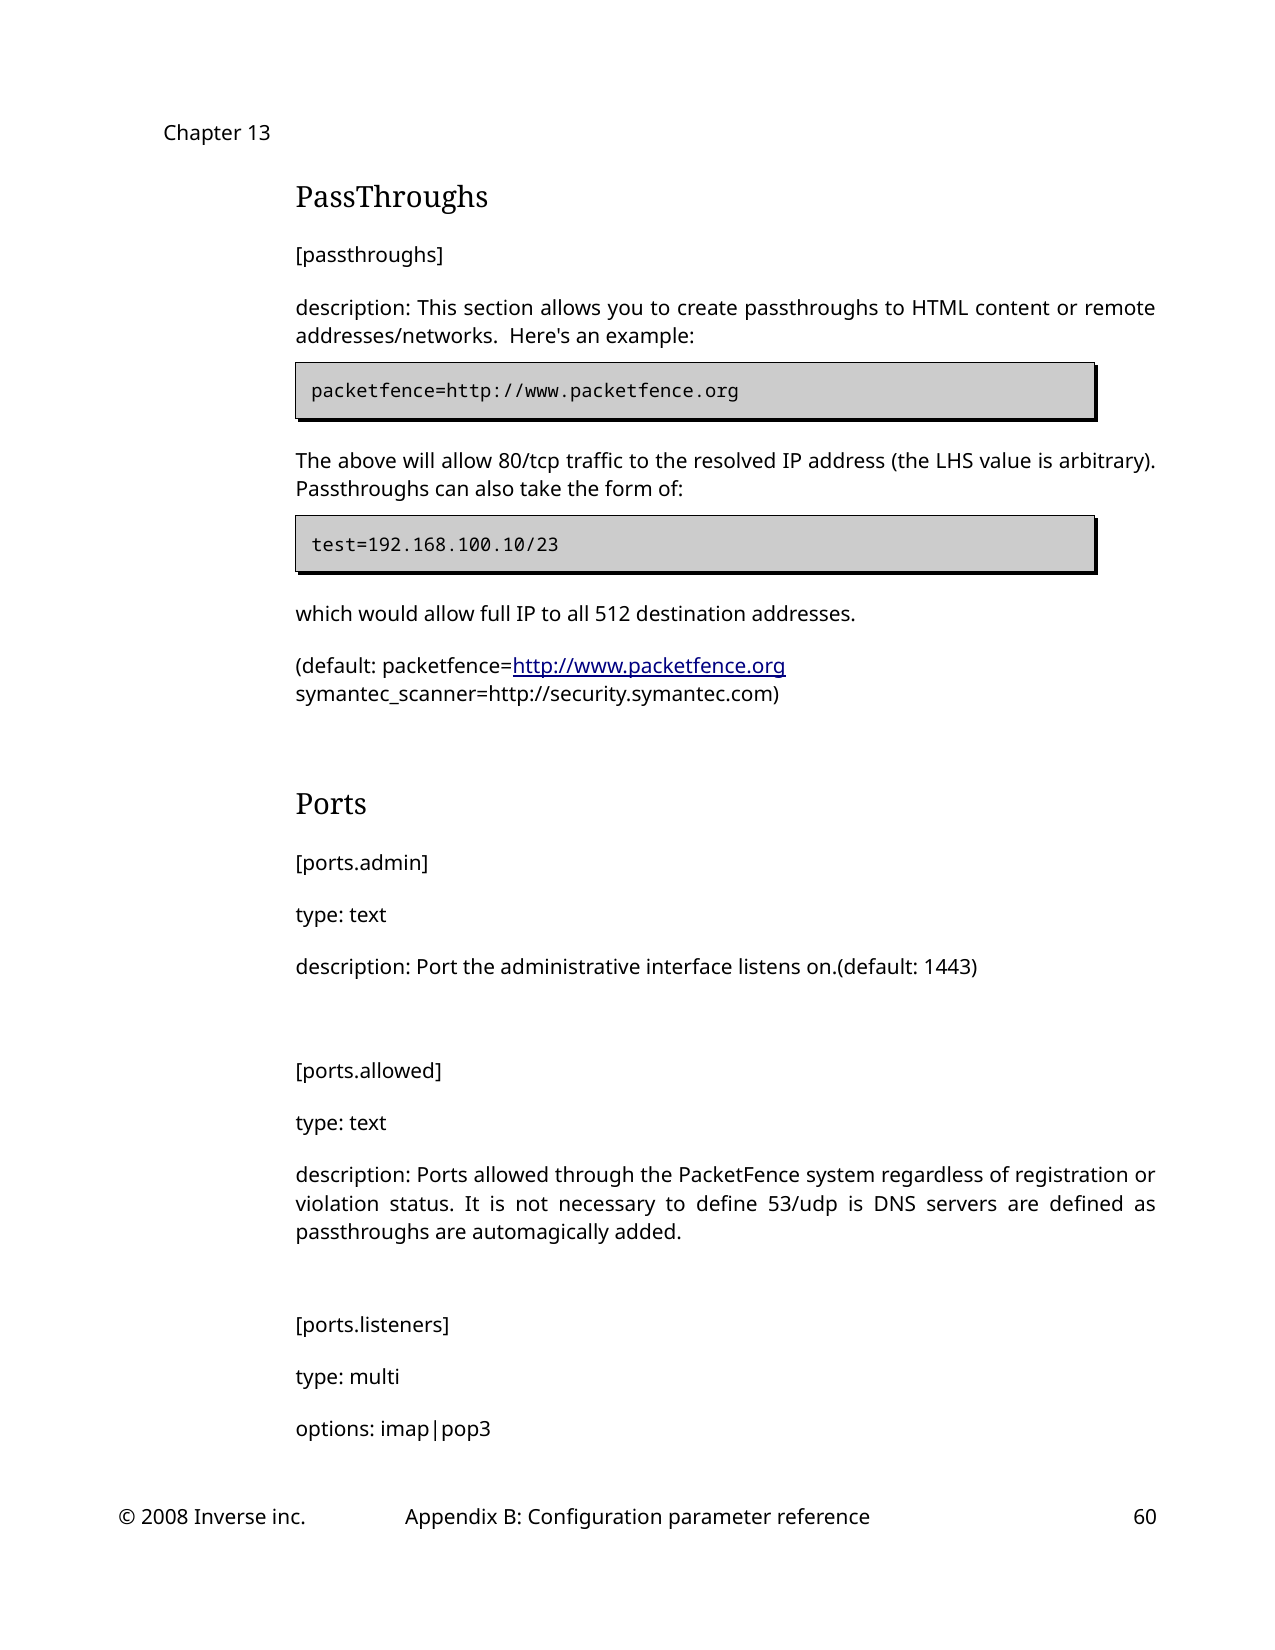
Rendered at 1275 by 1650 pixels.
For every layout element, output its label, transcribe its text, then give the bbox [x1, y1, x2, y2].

text [passthroughs] [295, 241, 1157, 269]
text type: multi [295, 1362, 1157, 1391]
subtitle PassThroughs [295, 176, 1157, 216]
text test=192.168.100.10/23 [296, 516, 1094, 571]
text description: Ports allowed through the PacketFence system regardless of registration or violation status. It is not necessary to define 53/udp is DNS servers are defined as passthroughs are automagically added. [295, 1161, 1157, 1246]
text type: text [295, 1108, 1157, 1137]
text (default: packetfence=http://www.packetfence.org symantec_scanner=http://security.symantec.com) [295, 651, 1157, 708]
text packetfence=http://www.packetfence.org [296, 363, 1094, 418]
text [ports.allowed] [295, 1056, 1157, 1085]
text description: Port the administrative interface listens on.(default: 1443) [295, 952, 1157, 981]
text The above will allow 80/tcp traffic to the resolved IP address (the LHS value is arbitrary). Passthroughs can also take the form of: [295, 446, 1157, 503]
text which would allow full IP to all 512 destination addresses. [295, 599, 1157, 627]
subtitle Ports [295, 783, 1157, 823]
text type: text [295, 900, 1157, 928]
text options: imap|pop3 [295, 1414, 1157, 1443]
text [ports.listeners] [295, 1310, 1157, 1339]
text description: This section allows you to create passthroughs to HTML content or remote addresses/networks. Here's an example: [295, 293, 1157, 349]
text [ports.admin] [295, 848, 1157, 876]
